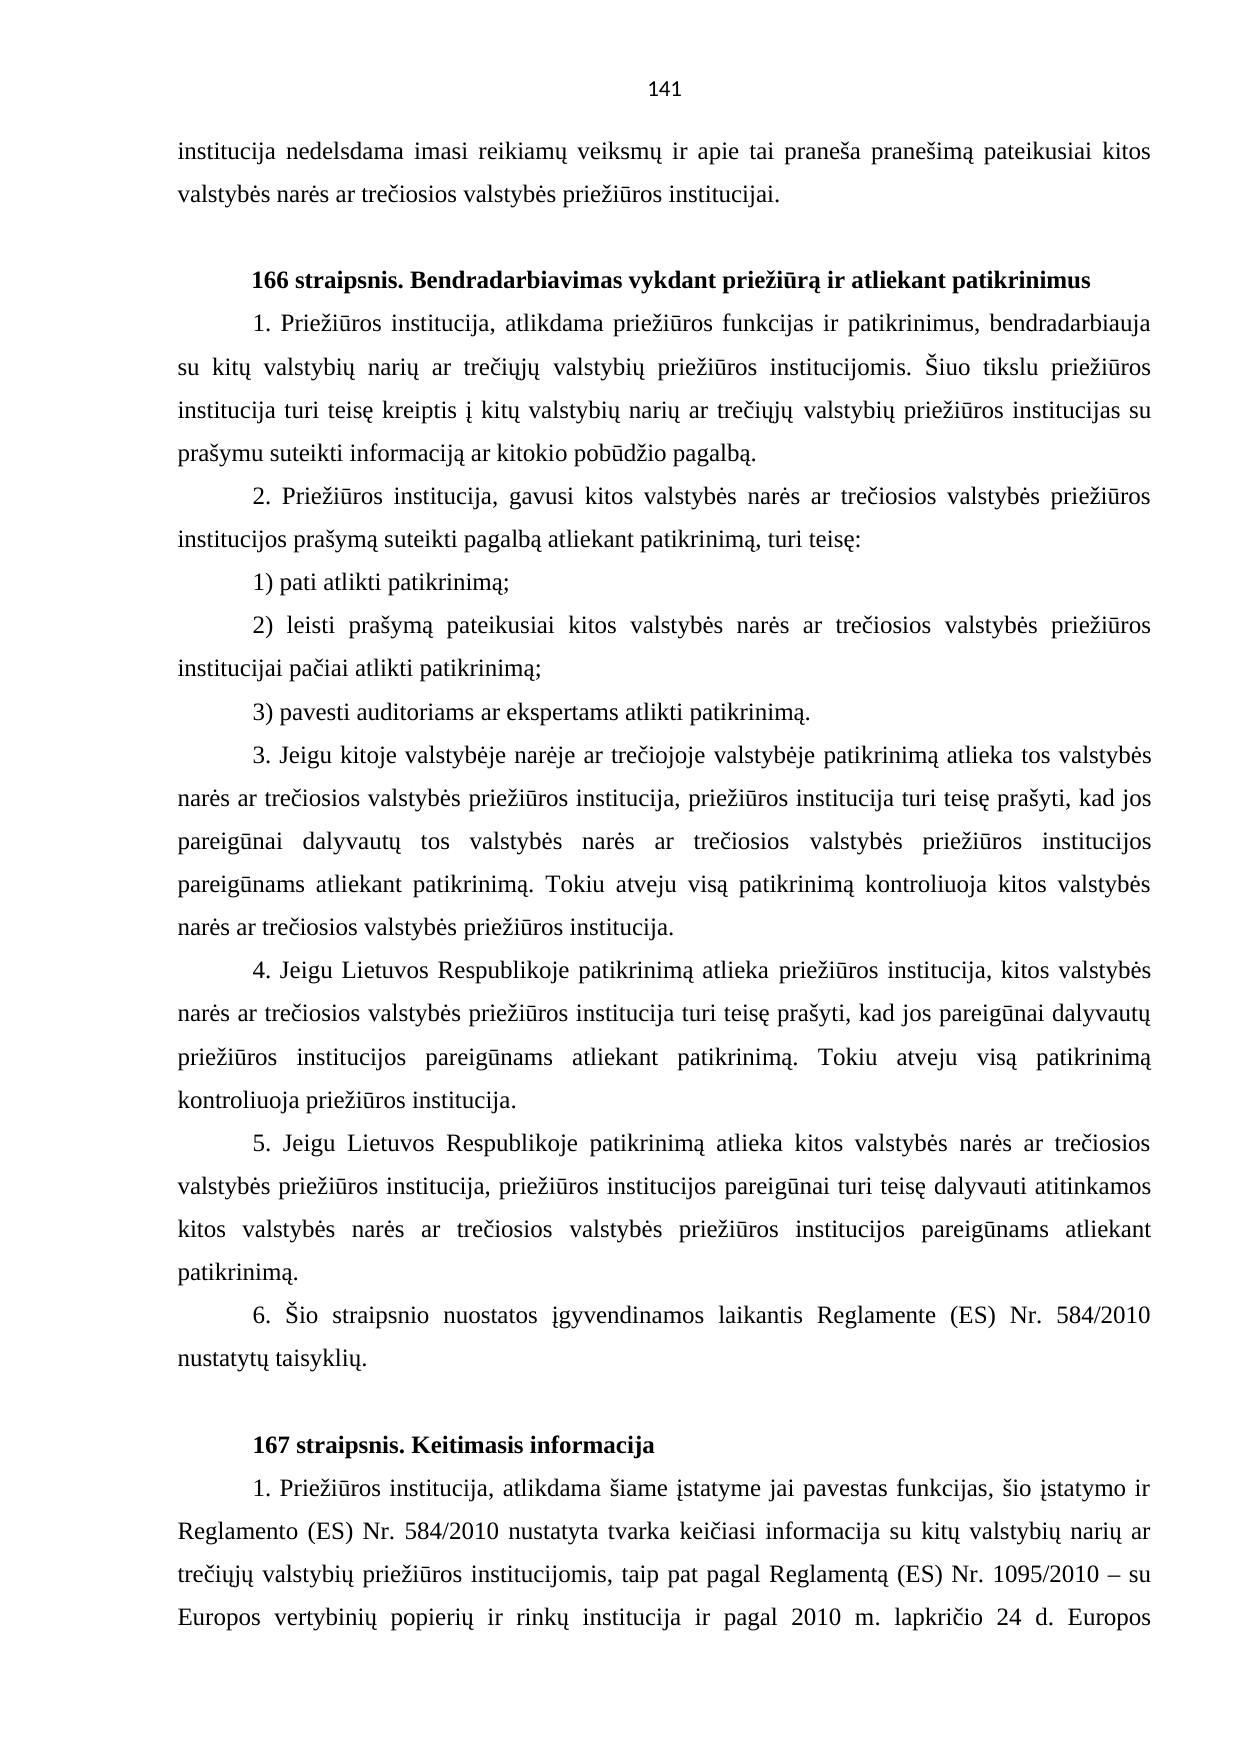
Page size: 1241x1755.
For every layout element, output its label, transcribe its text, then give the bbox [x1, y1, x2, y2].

text 2) leisti prašymą pateikusiai kitos valstybės narės ar trečiosios valstybės priežiūros institucijai pačiai atlikti patikrinimą; [177, 610, 1152, 682]
text 167 straipsnis. Keitimasis informacija [252, 1430, 1152, 1458]
text 3) pavesti auditoriams ar ekspertams atlikti patikrinimą. [177, 697, 1152, 725]
text 1. Priežiūros institucija, atlikdama priežiūros funkcijas ir patikrinimus, bendradarbiauja su kitų valstybių narių ar trečiųjų valstybių priežiūros institucijomis. Šiuo tikslu priežiūros institucija turi teisę kreiptis į kitų valstybių narių ar trečiųjų valstybių priežiūros institucijas su prašymu suteikti informaciją ar kitokio pobūdžio pagalbą. [177, 308, 1152, 467]
text institucija nedelsdama imasi reikiamų veiksmų ir apie tai praneša pranešimą pateikusiai kitos valstybės narės ar trečiosios valstybės priežiūros institucijai. [177, 136, 1152, 208]
text 3. Jeigu kitoje valstybėje narėje ar trečiojoje valstybėje patikrinimą atlieka tos valstybės narės ar trečiosios valstybės priežiūros institucija, priežiūros institucija turi teisę prašyti, kad jos pareigūnai dalyvautų tos valstybės narės ar trečiosios valstybės priežiūros institucijos pareigūnams atliekant patikrinimą. Tokiu atveju visą patikrinimą kontroliuoja kitos valstybės narės ar trečiosios valstybės priežiūros institucija. [177, 740, 1152, 941]
text 1. Priežiūros institucija, atlikdama šiame įstatyme jai pavestas funkcijas, šio įstatymo ir Reglamento (ES) Nr. 584/2010 nustatyta tvarka keičiasi informacija su kitų valstybių narių ar trečiųjų valstybių priežiūros institucijomis, taip pat pagal Reglamentą (ES) Nr. 1095/2010 – su Europos vertybinių popierių ir rinkų institucija ir pagal 2010 m. lapkričio 24 d. Europos [177, 1473, 1152, 1631]
text 5. Jeigu Lietuvos Respublikoje patikrinimą atlieka kitos valstybės narės ar trečiosios valstybės priežiūros institucija, priežiūros institucijos pareigūnai turi teisę dalyvauti atitinkamos kitos valstybės narės ar trečiosios valstybės priežiūros institucijos pareigūnams atliekant patikrinimą. [177, 1128, 1152, 1286]
text 4. Jeigu Lietuvos Respublikoje patikrinimą atlieka priežiūros institucija, kitos valstybės narės ar trečiosios valstybės priežiūros institucija turi teisę prašyti, kad jos pareigūnai dalyvautų priežiūros institucijos pareigūnams atliekant patikrinimą. Tokiu atveju visą patikrinimą kontroliuoja priežiūros institucija. [177, 955, 1152, 1113]
text 1) pati atlikti patikrinimą; [177, 567, 1152, 596]
text 2. Priežiūros institucija, gavusi kitos valstybės narės ar trečiosios valstybės priežiūros institucijos prašymą suteikti pagalbą atliekant patikrinimą, turi teisę: [177, 481, 1152, 553]
text 166 straipsnis. Bendradarbiavimas vykdant priežiūrą ir atliekant patikrinimus [251, 265, 1152, 294]
text 6. Šio straipsnio nuostatos įgyvendinamos laikantis Reglamente (ES) Nr. 584/2010 nustatytų taisyklių. [177, 1300, 1152, 1372]
